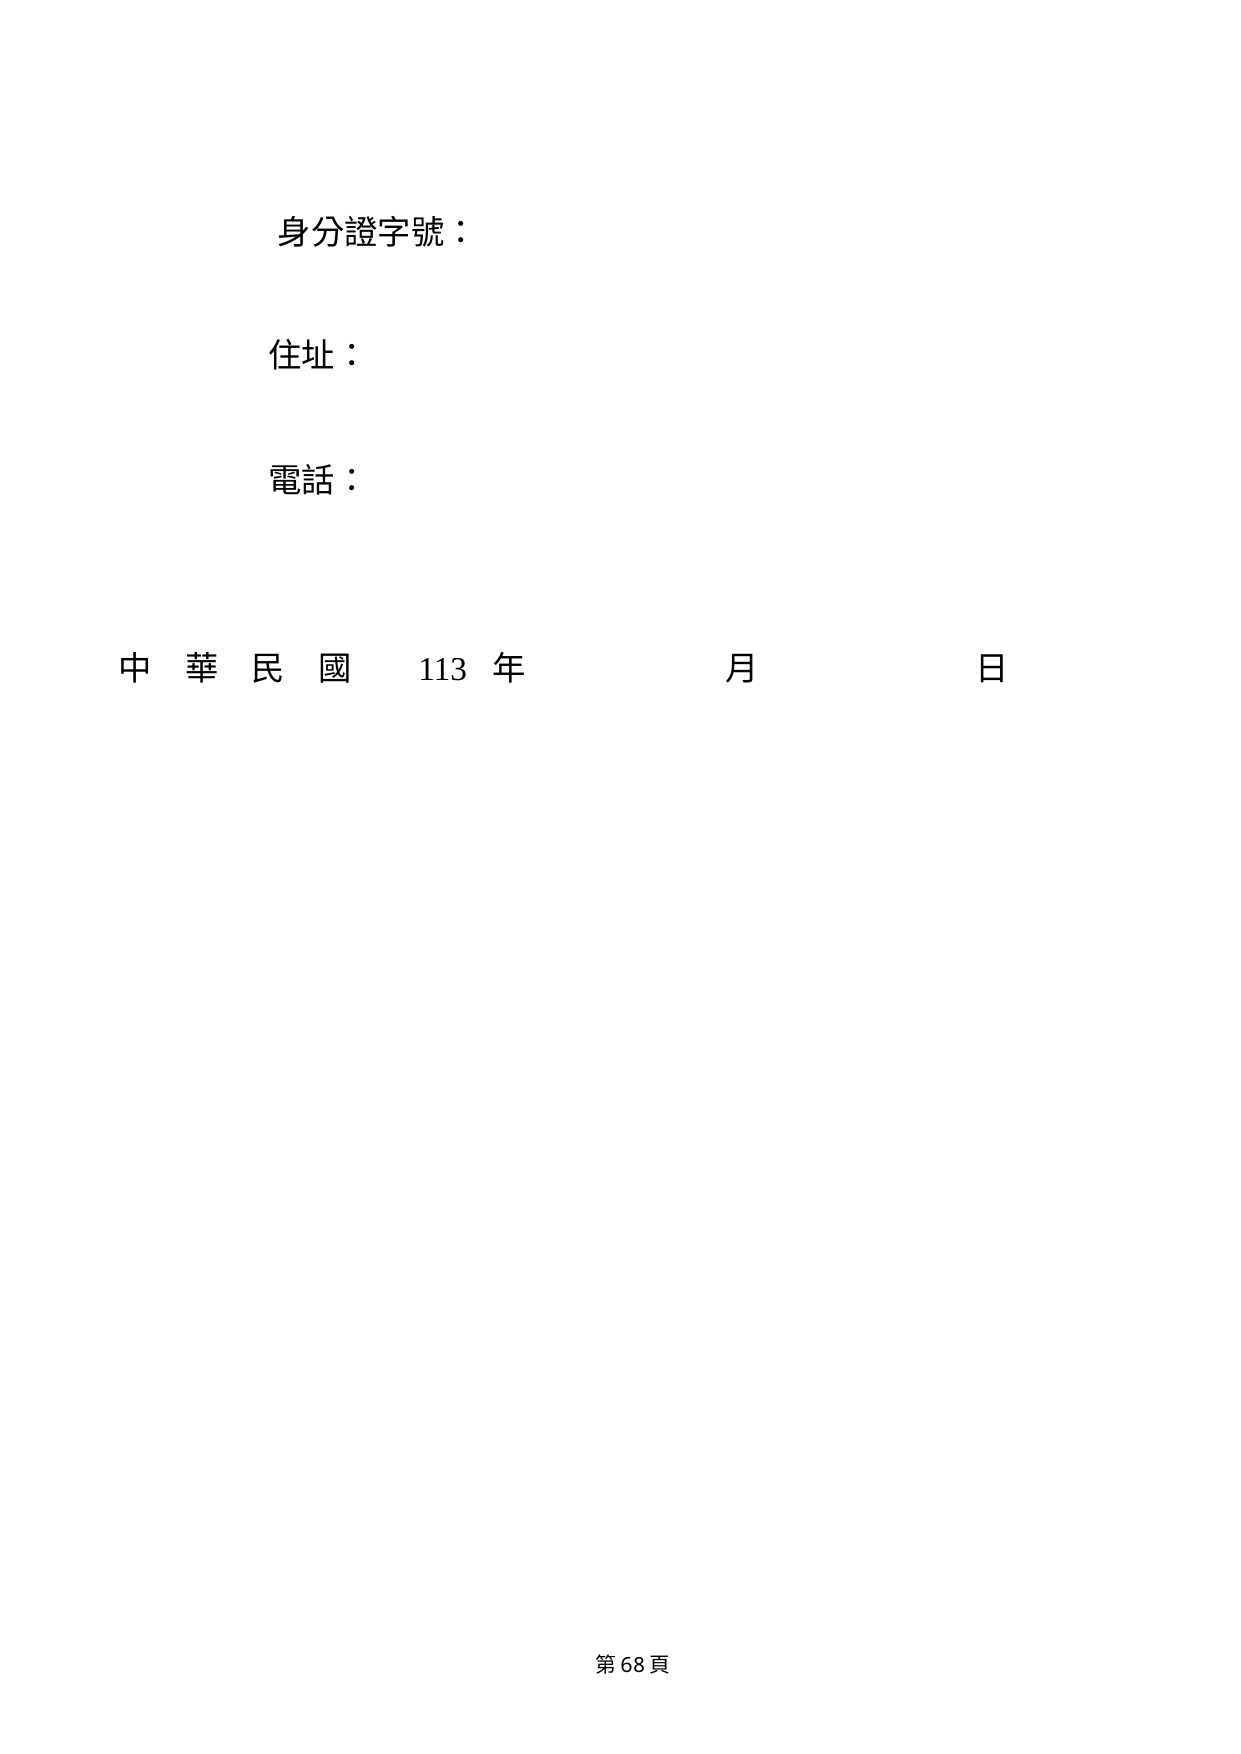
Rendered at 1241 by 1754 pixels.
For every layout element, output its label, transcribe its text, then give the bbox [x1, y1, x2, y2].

text 中 華 民 國 113 年 月 日 [118, 624, 1122, 686]
text 身分證字號： [118, 186, 1122, 249]
text 電話： [118, 436, 1122, 499]
text 住址： [118, 311, 1122, 374]
